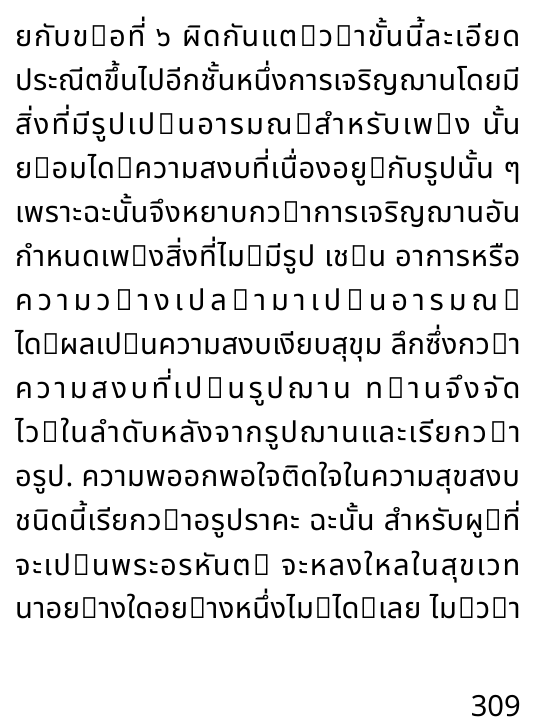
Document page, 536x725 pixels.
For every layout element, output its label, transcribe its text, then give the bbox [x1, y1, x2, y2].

text ยกับขอที่ ๖ ผิดกันแตวาขั้นนี้ละเอียดประณีตขึ้นไปอีกชั้นหนึ่งการเจริญฌานโดยมีสิ่งที่มีรูปเปนอารมณสําหรับเพง นั้นยอมไดความสงบที่เนื่องอยูกับรูปนั้น ๆ เพราะฉะนั้นจึงหยาบกวาการเจริญฌานอันกําหนดเพงสิ่งที่ไมมีรูป เชน อาการหรือความวางเปลามาเปนอารมณ ไดผลเปนความสงบเงียบสุขุม ลึกซึ่งกวาความสงบที่เปนรูปฌาน ทานจึงจัดไวในลําดับหลังจากรูปฌานและเรียกวาอรูป. ความพออกพอใจติดใจในความสุขสงบชนิดนี้เรียกวาอรูปราคะ ฉะนั้น สําหรับผูที่จะเปนพระอรหันต จะหลงใหลในสุขเวทนาอยางใดอยางหนึ่งไมไดเลย ไมวา [15, 15, 521, 632]
